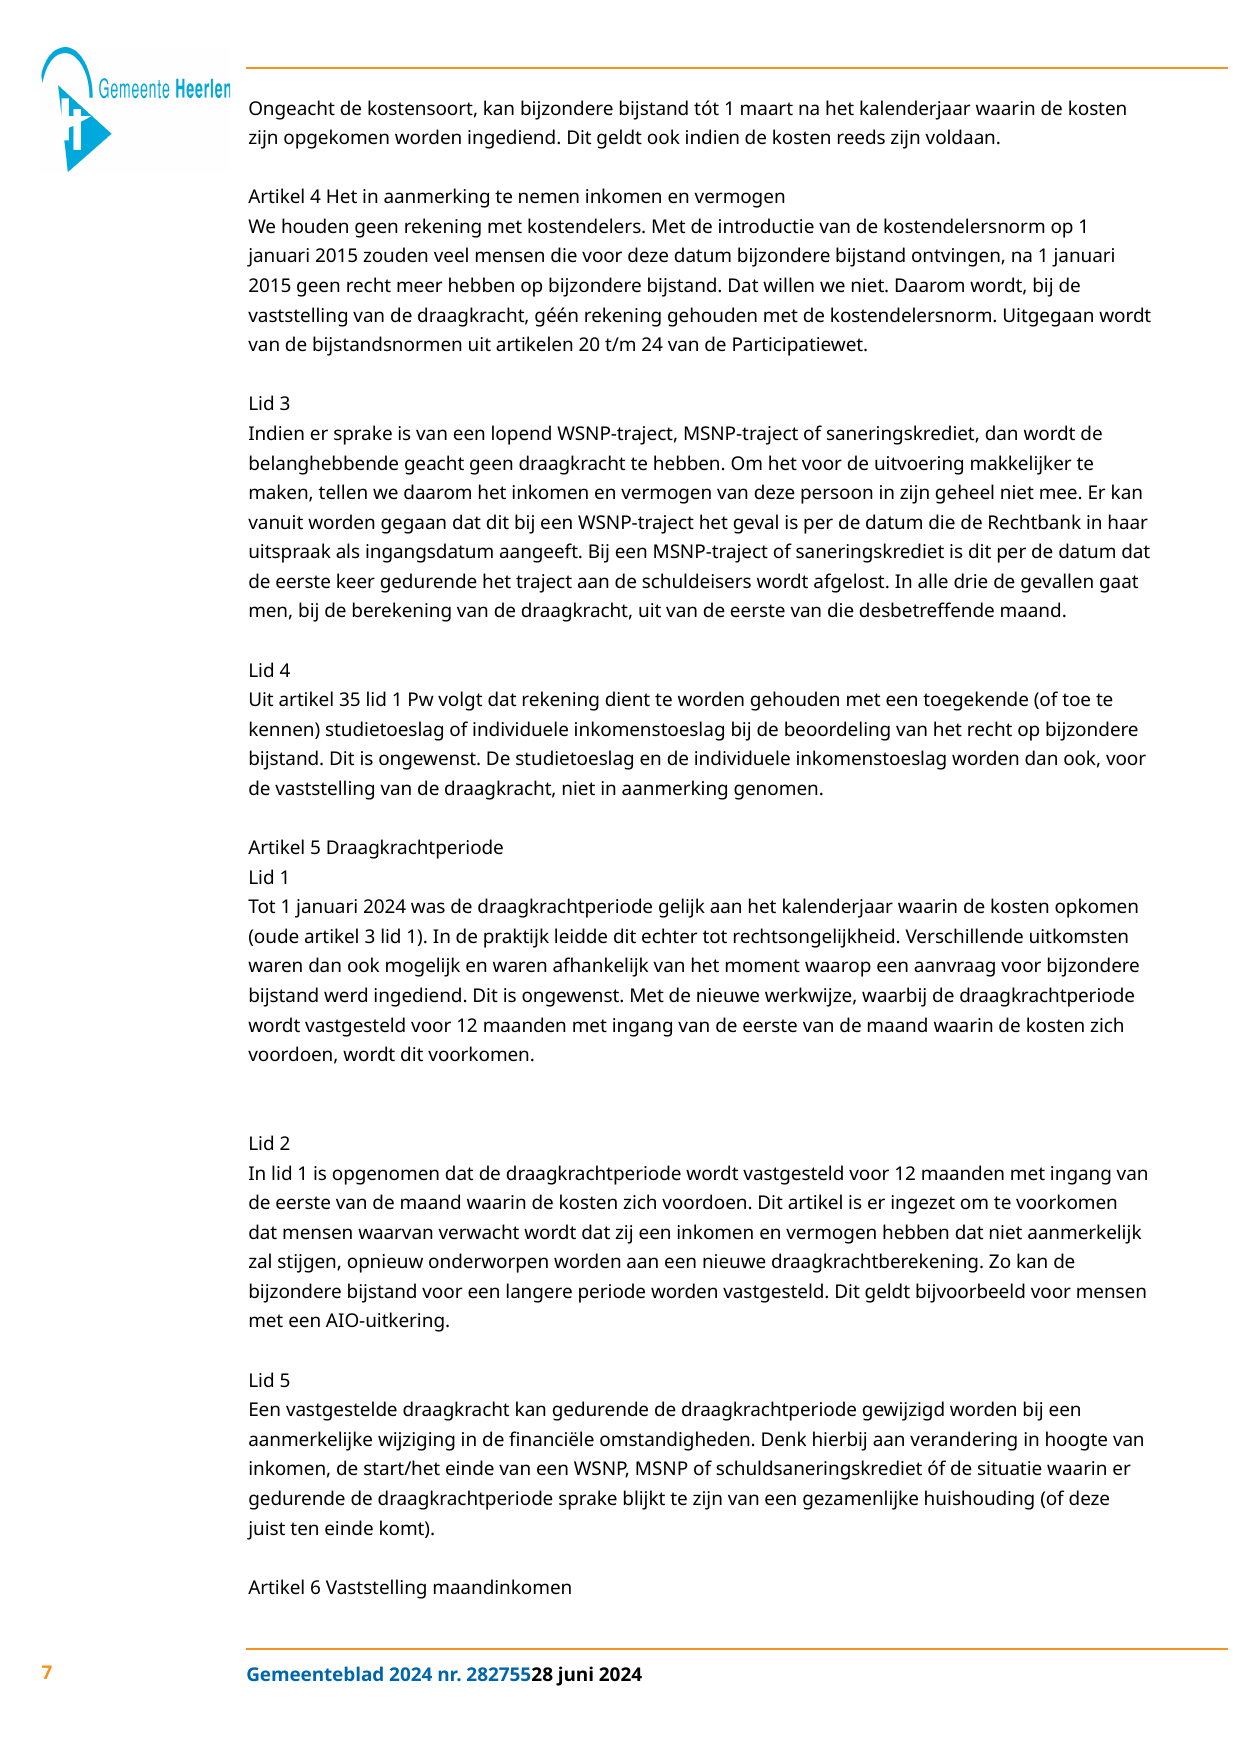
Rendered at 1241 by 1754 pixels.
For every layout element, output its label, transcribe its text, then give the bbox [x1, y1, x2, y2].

text Artikel 5 Draagkrachtperiode [248, 834, 1152, 860]
text We houden geen rekening met kostendelers. Met de introductie van de kostendelersnorm op 1 januari 2015 zouden veel mensen die voor deze datum bijzondere bijstand ontvingen, na 1 januari 2015 geen recht meer hebben op bijzondere bijstand. Dat willen we niet. Daarom wordt, bij de vaststelling van de draagkracht, géén rekening gehouden met de kostendelersnorm. Uitgegaan wordt van de bijstandsnormen uit artikelen 20 t/m 24 van de Participatiewet. [248, 213, 1152, 357]
text Lid 1 [248, 864, 1152, 890]
text Lid 2 [248, 1130, 1152, 1156]
text Uit artikel 35 lid 1 Pw volgt dat rekening dient te worden gehouden met een toegekende (of toe te kennen) studietoeslag of individuele inkomenstoeslag bij de beoordeling van het recht op bijzondere bijstand. Dit is ongewenst. De studietoeslag en de individuele inkomenstoeslag worden dan ook, voor de vaststelling van de draagkracht, niet in aanmerking genomen. [248, 686, 1152, 801]
text Lid 3 [248, 391, 1152, 416]
text Artikel 6 Vaststelling maandinkomen [248, 1574, 1152, 1600]
picture [41, 47, 59, 70]
text Een vastgestelde draagkracht kan gedurende de draagkrachtperiode gewijzigd worden bij een aanmerkelijke wijziging in de financiële omstandigheden. Denk hierbij aan verandering in hoogte van inkomen, de start/het einde van een WSNP, MSNP of schuldsaneringskrediet óf de situatie waarin er gedurende de draagkrachtperiode sprake blijkt te zijn van een gezamenlijke huishouding (of deze juist ten einde komt). [248, 1396, 1152, 1541]
text Tot 1 januari 2024 was de draagkrachtperiode gelijk aan het kalenderjaar waarin de kosten opkomen (oude artikel 3 lid 1). In de praktijk leidde dit echter tot rechtsongelijkheid. Verschillende uitkomsten waren dan ook mogelijk en waren afhankelijk van het moment waarop een aanvraag voor bijzondere bijstand werd ingediend. Dit is ongewenst. Met de nieuwe werkwijze, waarbij de draagkrachtperiode wordt vastgesteld voor 12 maanden met ingang van de eerste van de maand waarin de kosten zich voordoen, wordt dit voorkomen. [248, 893, 1152, 1067]
text Indien er sprake is van een lopend WSNP-traject, MSNP-traject of saneringskrediet, dan wordt de belanghebbende geacht geen draagkracht te hebben. Om het voor de uitvoering makkelijker te maken, tellen we daarom het inkomen en vermogen van deze persoon in zijn geheel niet mee. Er kan vanuit worden gegaan dat dit bij een WSNP-traject het geval is per de datum die de Rechtbank in haar uitspraak als ingangsdatum aangeeft. Bij een MSNP-traject of saneringskrediet is dit per de datum dat de eerste keer gedurende het traject aan de schuldeisers wordt afgelost. In alle drie de gevallen gaat men, bij de berekening van de draagkracht, uit van de eerste van die desbetreffende maand. [248, 420, 1152, 623]
text Lid 4 [248, 657, 1152, 683]
text In lid 1 is opgenomen dat de draagkrachtperiode wordt vastgesteld voor 12 maanden met ingang van de eerste van de maand waarin de kosten zich voordoen. Dit artikel is er ingezet om te voorkomen dat mensen waarvan verwacht wordt dat zij een inkomen en vermogen hebben dat niet aanmerkelijk zal stijgen, opnieuw onderworpen worden aan een nieuwe draagkrachtberekening. Zo kan de bijzondere bijstand voor een langere periode worden vastgesteld. Dit geldt bijvoorbeeld voor mensen met een AIO-uitkering. [248, 1160, 1152, 1333]
picture [41, 47, 231, 172]
text Lid 5 [248, 1367, 1152, 1393]
text Artikel 4 Het in aanmerking te nemen inkomen en vermogen [248, 183, 1152, 209]
text Ongeacht de kostensoort, kan bijzondere bijstand tót 1 maart na het kalenderjaar waarin de kosten zijn opgekomen worden ingediend. Dit geldt ook indien de kosten reeds zijn voldaan. [248, 95, 1152, 150]
